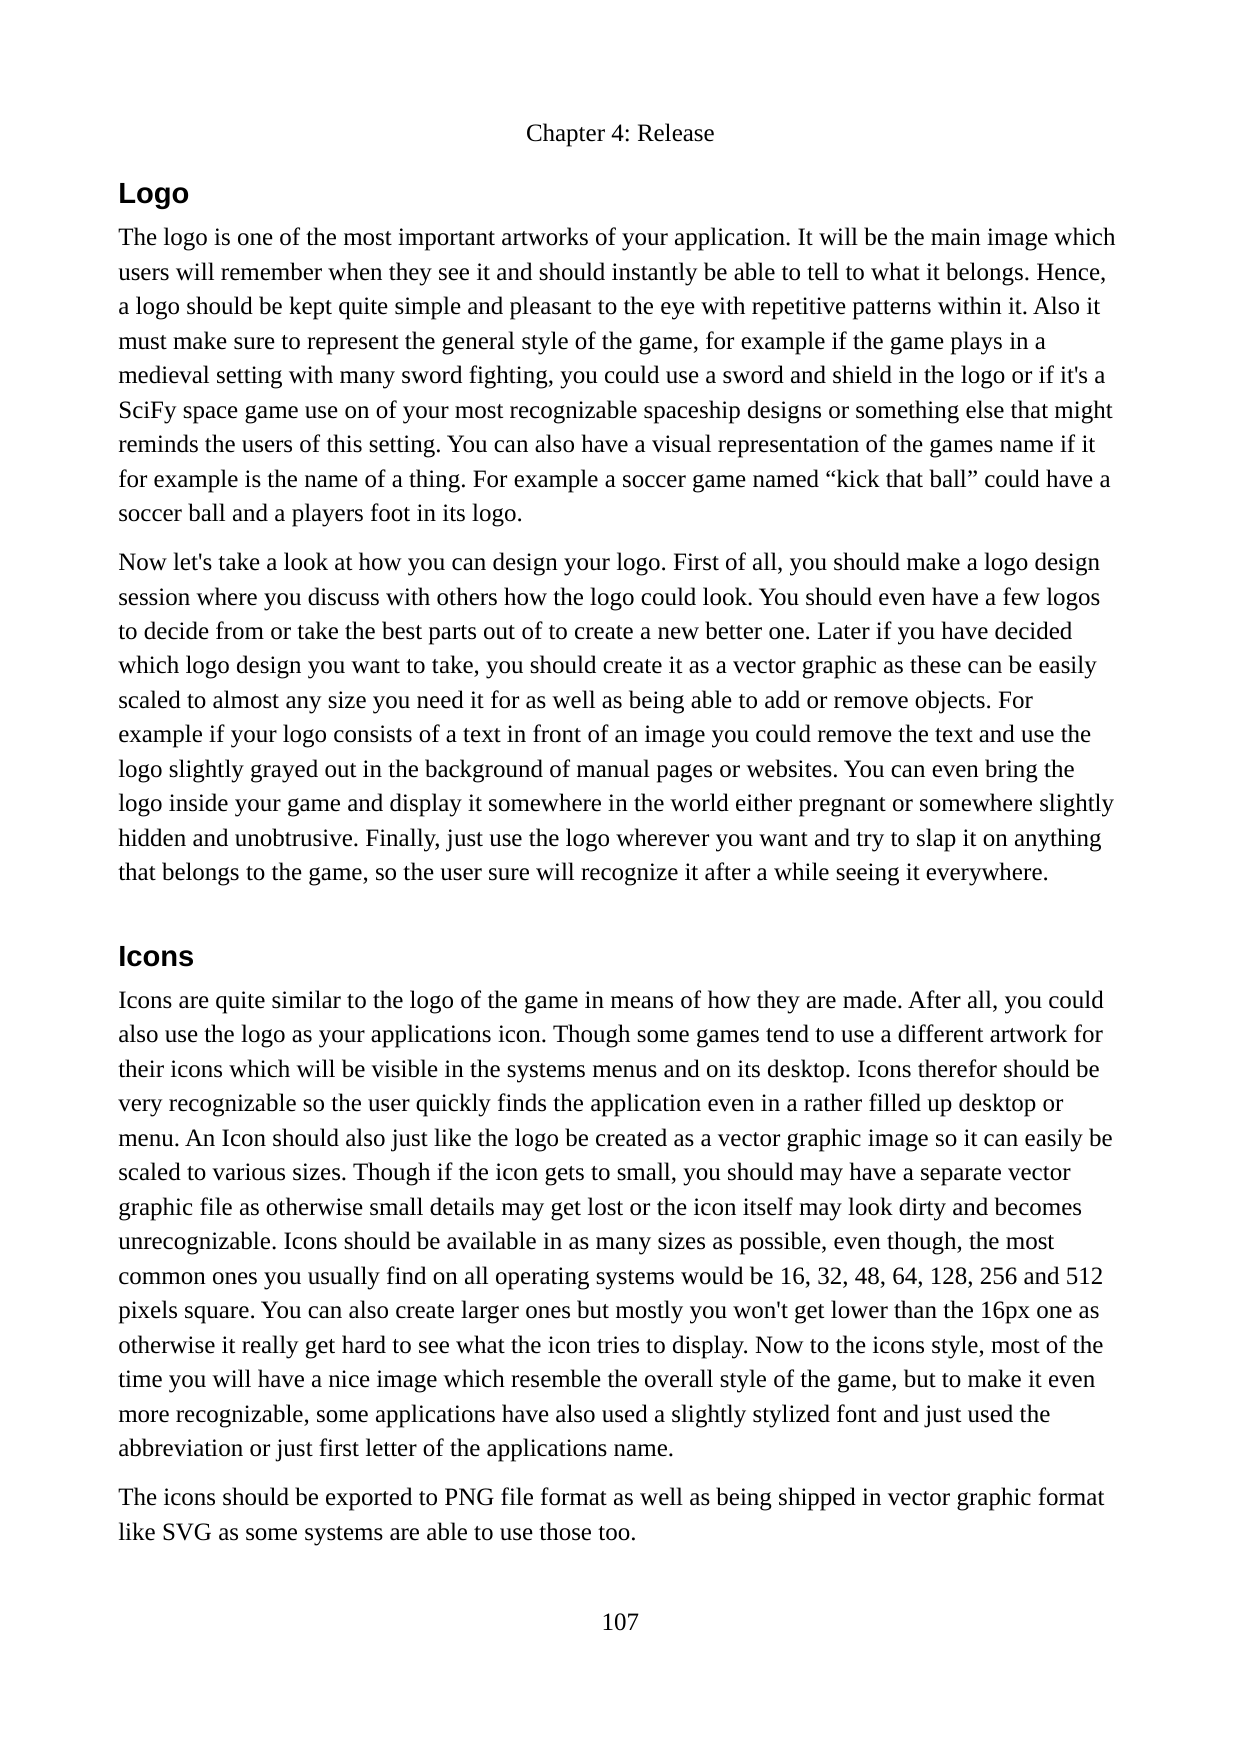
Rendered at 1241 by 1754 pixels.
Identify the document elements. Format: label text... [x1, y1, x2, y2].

subtitle Icons [118, 939, 1122, 973]
text The icons should be exported to PNG file format as well as being shipped in vector graphic format like SVG as some systems are able to use those too. [118, 1482, 1122, 1546]
text The logo is one of the most important artworks of your application. It will be the main image which users will remember when they see it and should instantly be able to tell to what it belongs. Hence, a logo should be kept quite simple and pleasant to the eye with repetitive patterns within it. Also it must make sure to represent the general style of the game, for example if the game plays in a medieval setting with many sword fighting, you could use a sword and shield in the logo or if it's a SciFy space game use on of your most recognizable spaceship designs or something else that might reminds the users of this setting. You can also have a visual representation of the games name if it for example is the name of a thing. For example a soccer game named “kick that ball” could have a soccer ball and a players foot in its logo. [118, 222, 1122, 527]
text Now let's take a look at how you can design your logo. First of all, you should make a logo design session where you discuss with others how the logo could look. You should even have a few logos to decide from or take the best parts out of to create a new better one. Later if you have decided which logo design you want to take, you should create it as a vector graphic as these can be easily scaled to almost any size you need it for as well as being able to add or remove objects. For example if your logo consists of a text in front of an image you could remove the text and use the logo slightly grayed out in the background of manual pages or websites. You can even bring the logo inside your game and display it somewhere in the world either pregnant or somewhere slightly hidden and unobtrusive. Finally, just use the logo wherever you want and try to slap it on anything that belongs to the game, so the user sure will recognize it after a while seeing it everywhere. [118, 547, 1122, 886]
subtitle Logo [118, 176, 1122, 210]
text Icons are quite similar to the logo of the game in means of how they are made. After all, you could also use the logo as your applications icon. Though some games tend to use a different artwork for their icons which will be visible in the systems menus and on its desktop. Icons therefor should be very recognizable so the user quickly finds the application even in a rather filled up desktop or menu. An Icon should also just like the logo be created as a vector graphic image so it can easily be scaled to various sizes. Though if the icon gets to small, you should may have a separate vector graphic file as otherwise small details may get lost or the icon itself may look dirty and becomes unrecognizable. Icons should be available in as many sizes as possible, even though, the most common ones you usually find on all operating systems would be 16, 32, 48, 64, 128, 256 and 512 pixels square. You can also create larger ones but mostly you won't get lower than the 16px one as otherwise it really get hard to see what the icon tries to display. Now to the icons style, most of the time you will have a nice image which resemble the overall style of the game, but to make it even more recognizable, some applications have also used a slightly stylized font and just used the abbreviation or just first letter of the applications name. [118, 985, 1122, 1462]
